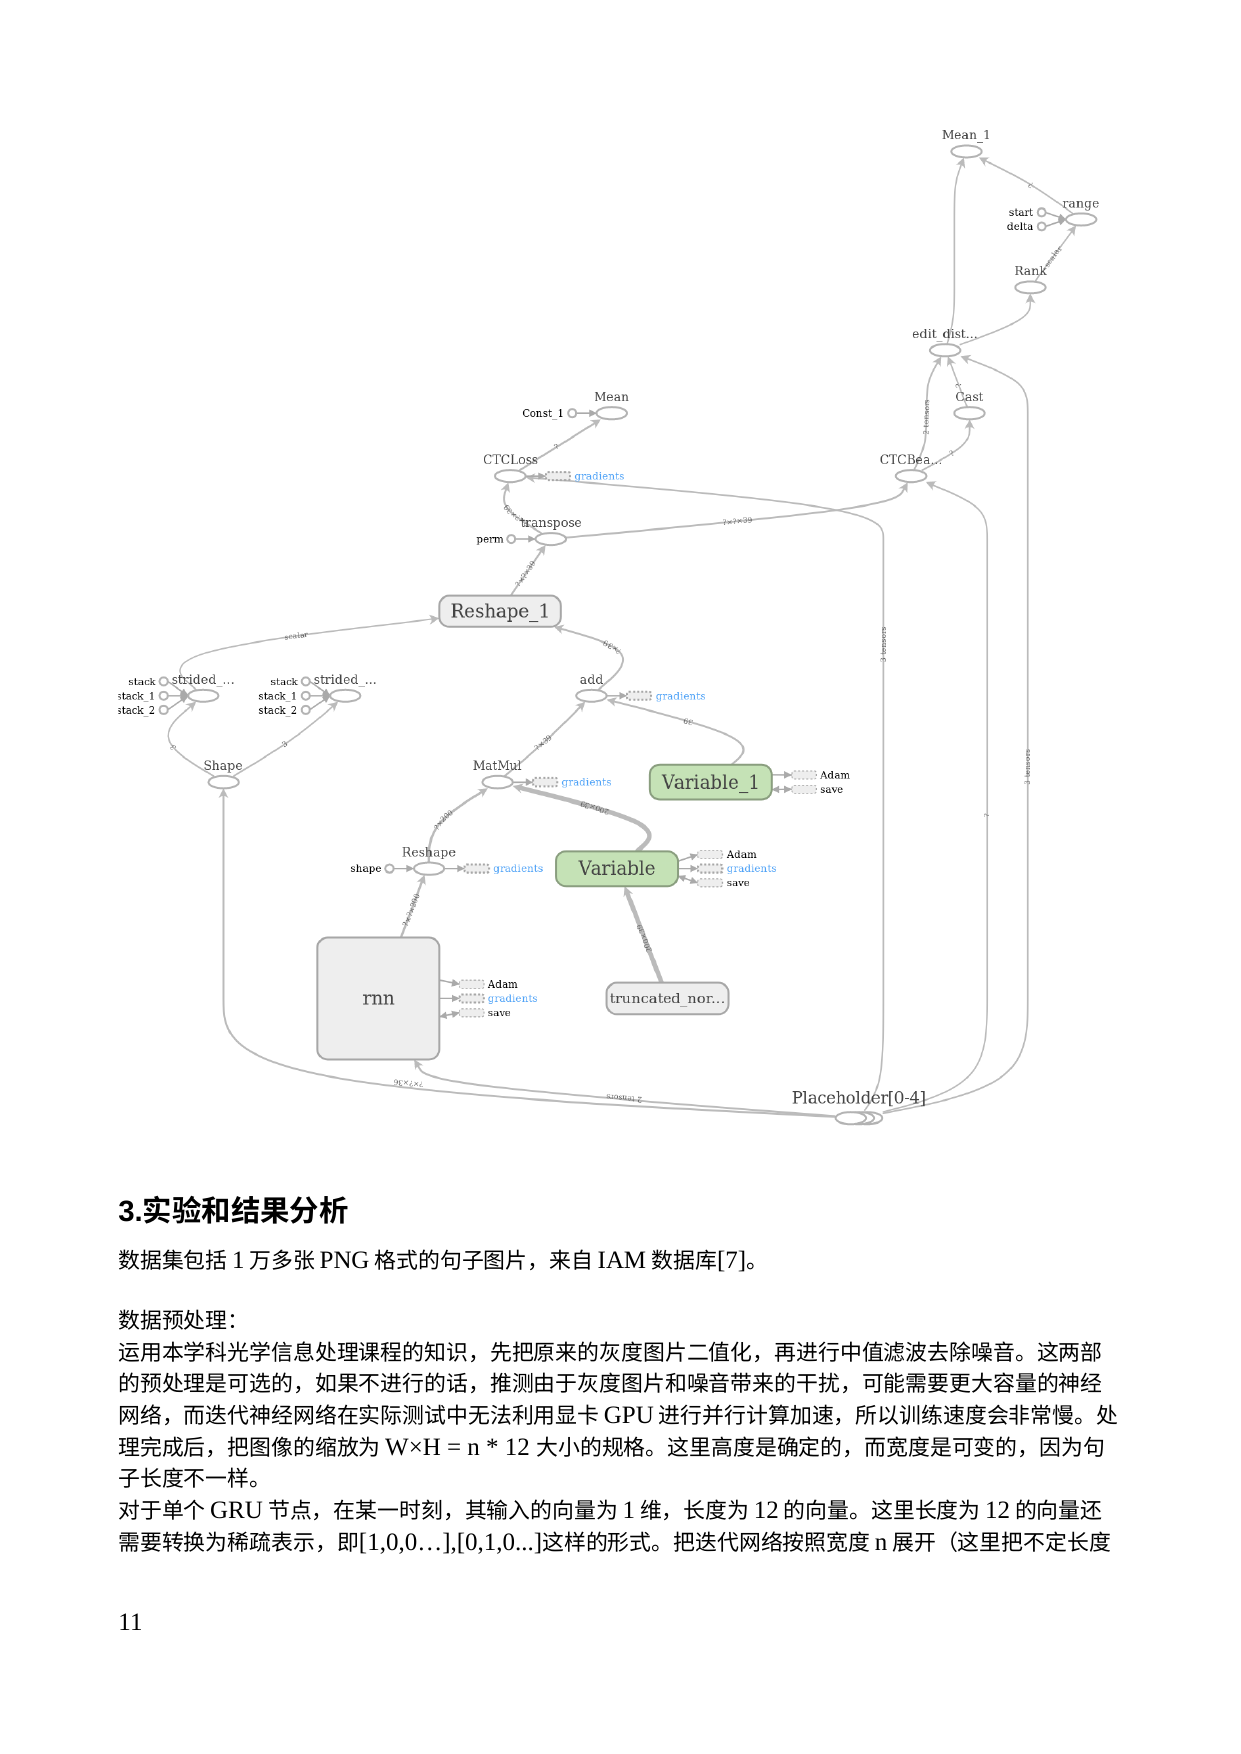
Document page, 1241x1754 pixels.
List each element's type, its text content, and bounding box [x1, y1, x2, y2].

text 数据集包括1万多张PNG格式的句子图片，来自IAM数据库[7]。 [118, 1243, 1122, 1274]
text 对于单个GRU节点，在某一时刻，其输入的向量为1维，长度为12的向量。这里长度为12的向量还需要转换为稀疏表示，即[1,0,0…],[0,1,0...]这样的形式。把迭代网络按照宽度n展开（这里把不定长度 [118, 1493, 1122, 1556]
text 数据预处理： [118, 1303, 1122, 1335]
picture [118, 118, 1123, 1145]
text 运用本学科光学信息处理课程的知识，先把原来的灰度图片二值化，再进行中值滤波去除噪音。这两部的预处理是可选的，如果不进行的话，推测由于灰度图片和噪音带来的干扰，可能需要更大容量的神经网络，而迭代神经网络在实际测试中无法利用显卡GPU进行并行计算加速，所以训练速度会非常慢。处理完成后，把图像的缩放为W×H = n * 12 大小的规格。这里高度是确定的，而宽度是可变的，因为句子长度不一样。 [118, 1335, 1122, 1493]
subtitle 3.实验和结果分析 [118, 1188, 1122, 1230]
